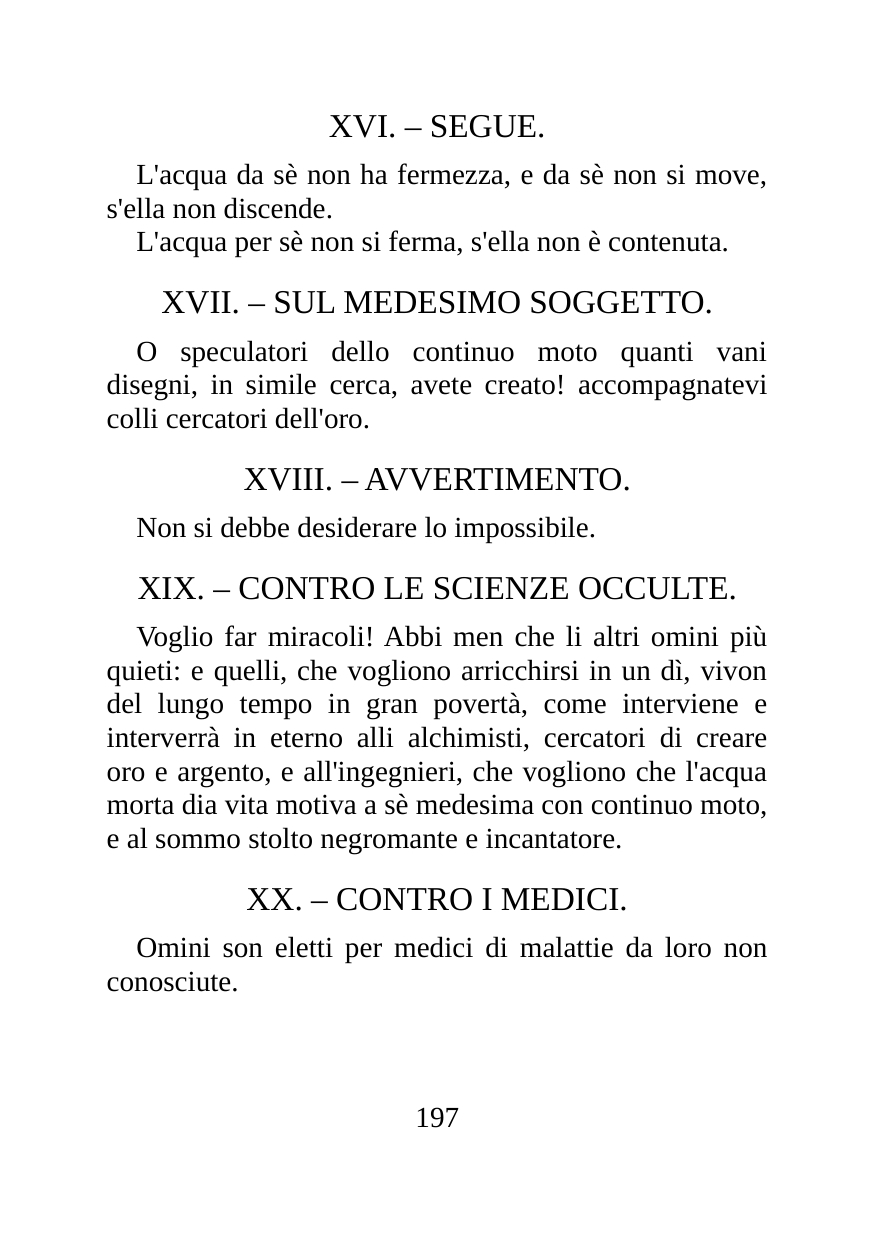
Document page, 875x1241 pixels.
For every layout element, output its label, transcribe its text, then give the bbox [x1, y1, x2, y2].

text Non si debbe desiderare lo impossibile. [106, 510, 768, 544]
text Voglio far miracoli! Abbi men che li altri omini più quieti: e quelli, che vogliono arricchirsi in un dì, vivon del lungo tempo in gran povertà, come interviene e interverrà in eterno alli alchimisti, cercatori di creare oro e argento, e all'ingegnieri, che vogliono che l'acqua morta dia vita motiva a sè medesima con continuo moto, e al sommo stolto negromante e incantatore. [106, 619, 768, 854]
text L'acqua per sè non si ferma, s'ella non è contenuta. [106, 224, 768, 258]
subtitle XX. ‒ CONTRO I MEDICI. [106, 879, 768, 918]
subtitle XIX. ‒ CONTRO LE SCIENZE OCCULTE. [106, 569, 768, 607]
subtitle XVIII. ‒ AVVERTIMENTO. [106, 459, 768, 498]
text Omini son eletti per medici di malattie da loro non conosciute. [106, 930, 768, 997]
text O speculatori dello continuo moto quanti vani disegni, in simile cerca, avete creato! accompagnatevi colli cercatori dell'oro. [106, 334, 768, 434]
text L'acqua da sè non ha fermezza, e da sè non si move, s'ella non discende. [106, 157, 768, 224]
subtitle XVII. ‒ SUL MEDESIMO SOGGETTO. [106, 283, 768, 321]
subtitle XVI. ‒ SEGUE. [106, 106, 768, 145]
